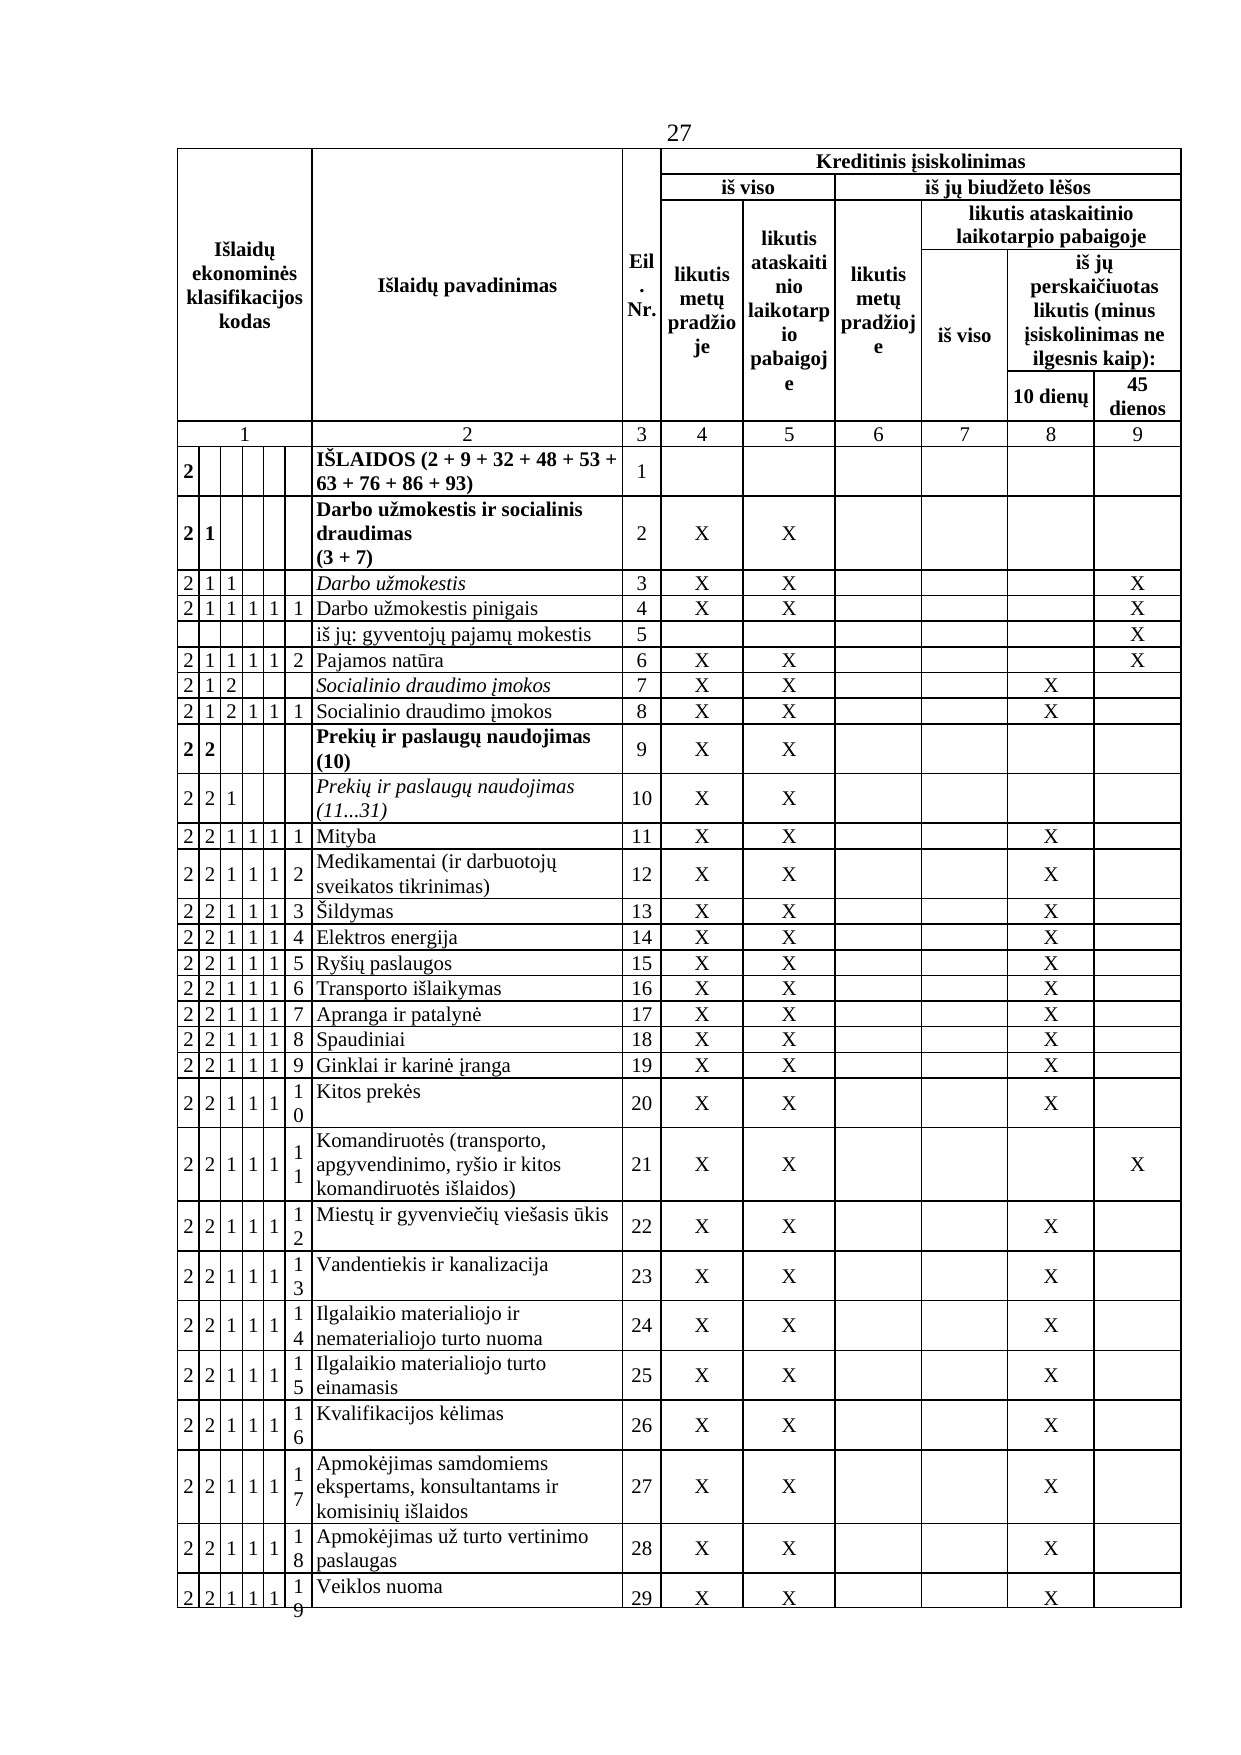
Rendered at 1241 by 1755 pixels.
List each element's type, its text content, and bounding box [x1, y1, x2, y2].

table_cell 5 [623, 622, 660, 646]
table_cell Ilgalaikio materialiojo ir nematerialiojo turto nuoma [313, 1301, 622, 1349]
table_cell 1 [200, 497, 220, 569]
table_cell X [744, 1128, 834, 1200]
table_cell 2 [200, 1202, 220, 1250]
table_cell 1 [243, 1202, 263, 1250]
table_cell 1 [264, 925, 284, 949]
table_cell 1 [264, 1252, 284, 1300]
table_cell 29 [623, 1574, 660, 1606]
table_cell Darbo užmokestis pinigais [313, 596, 622, 620]
table_cell iš jų biudžeto lėšos [836, 175, 1180, 199]
table_cell [264, 725, 284, 773]
table_cell [1008, 648, 1093, 672]
table_cell 2 [200, 1301, 220, 1349]
table_cell 10 [623, 774, 660, 822]
table_cell 1 [264, 976, 284, 1000]
table_cell 2 [200, 1351, 220, 1399]
table_cell 2 [286, 850, 311, 898]
table_cell 1 [286, 596, 311, 620]
table_cell 2 [178, 1401, 198, 1449]
table_cell 14 [286, 1301, 311, 1349]
table_cell 7 [286, 1002, 311, 1026]
table_cell 1 [243, 850, 263, 898]
table_cell 22 [623, 1202, 660, 1250]
table_cell X [1008, 1401, 1093, 1449]
table_cell 1 [200, 596, 220, 620]
table_cell 2 [178, 976, 198, 1000]
table_cell 1 [221, 1128, 242, 1200]
table_cell X [1095, 596, 1180, 620]
table_cell X [662, 1351, 742, 1399]
table_cell [922, 1252, 1007, 1300]
table_cell 2 [200, 899, 220, 923]
table_cell [1095, 1252, 1180, 1300]
table_cell [221, 497, 242, 569]
table_cell 1 [264, 1128, 284, 1200]
table_cell X [744, 1079, 834, 1127]
table_cell Mityba [313, 824, 622, 848]
table_cell 6 [836, 422, 921, 446]
table_cell 1 [264, 1053, 284, 1077]
table_cell [1095, 850, 1180, 898]
table_cell X [744, 951, 834, 974]
table_cell 5 [286, 951, 311, 974]
table_cell 1 [221, 596, 242, 620]
table_cell Apmokėjimas už turto vertinimo paslaugas [313, 1524, 622, 1572]
table_cell 13 [286, 1252, 311, 1300]
table_cell 21 [623, 1128, 660, 1200]
table_cell X [744, 1451, 834, 1523]
table_cell 11 [623, 824, 660, 848]
table_cell [286, 673, 311, 697]
table_cell Ryšių paslaugos [313, 951, 622, 974]
table_cell 2 [200, 951, 220, 974]
table_cell [1095, 1053, 1180, 1077]
table_cell [922, 1027, 1007, 1051]
table_cell [836, 447, 921, 495]
table_cell [221, 447, 242, 495]
table_cell [922, 596, 1007, 620]
table_cell [178, 622, 198, 646]
table_cell X [1008, 1002, 1093, 1026]
table_cell [1095, 899, 1180, 923]
table_cell 27 [623, 1451, 660, 1523]
table_cell [264, 673, 284, 697]
table_cell X [744, 571, 834, 595]
table_cell 2 [200, 1451, 220, 1523]
table_cell 3 [286, 899, 311, 923]
table_cell [264, 447, 284, 495]
table_cell 1 [243, 699, 263, 723]
table_cell 1 [264, 824, 284, 848]
table_cell 2 [178, 850, 198, 898]
table_cell 19 [286, 1574, 311, 1606]
table_cell 4 [623, 596, 660, 620]
table_cell likutis ataskaitinio laikotarpio pabaigoje [744, 201, 834, 420]
table_cell [922, 497, 1007, 569]
table_cell X [744, 648, 834, 672]
table_cell [836, 1002, 921, 1026]
table_cell 1 [221, 1202, 242, 1250]
table_cell X [1008, 1252, 1093, 1300]
table_cell 1 [243, 1401, 263, 1449]
table_cell Vandentiekis ir kanalizacija [313, 1252, 622, 1300]
table_header Eil. Nr. [623, 149, 660, 420]
table_cell 1 [221, 1079, 242, 1127]
table_cell 1 [221, 1351, 242, 1399]
table_cell 5 [744, 422, 834, 446]
table_cell [1095, 1027, 1180, 1051]
table_cell IŠLAIDOS (2 + 9 + 32 + 48 + 53 + 63 + 76 + 86 + 93) [313, 447, 622, 495]
table_cell 2 [178, 1079, 198, 1127]
table_cell Ginklai ir karinė įranga [313, 1053, 622, 1077]
table_cell 1 [264, 596, 284, 620]
table_cell X [662, 1128, 742, 1200]
table_cell [836, 1301, 921, 1349]
table_cell 1 [221, 850, 242, 898]
table_cell 1 [221, 1301, 242, 1349]
table_cell 10 dienų [1008, 372, 1093, 420]
table_cell 1 [221, 1451, 242, 1523]
table_cell [836, 673, 921, 697]
table_cell 16 [623, 976, 660, 1000]
table_cell 1 [243, 1301, 263, 1349]
table_cell [836, 1451, 921, 1523]
table_cell [922, 1351, 1007, 1399]
table_cell X [662, 824, 742, 848]
table_cell iš viso [662, 175, 834, 199]
table_cell X [744, 1351, 834, 1399]
table_cell X [744, 596, 834, 620]
table_cell [836, 1202, 921, 1250]
table_cell 1 [221, 899, 242, 923]
table_cell 6 [286, 976, 311, 1000]
table_cell [836, 1128, 921, 1200]
table_cell 2 [221, 673, 242, 697]
table_cell 2 [200, 725, 220, 773]
table_cell 1 [243, 976, 263, 1000]
table_cell 1 [264, 1401, 284, 1449]
table_cell [1095, 1079, 1180, 1127]
table_cell X [662, 1301, 742, 1349]
table_cell [1095, 673, 1180, 697]
table_cell 2 [178, 1027, 198, 1051]
table_cell [286, 497, 311, 569]
table_cell 2 [178, 1451, 198, 1523]
table_cell likutis metų pradžioje [662, 201, 742, 420]
table_cell [1095, 1202, 1180, 1250]
table_cell [922, 925, 1007, 949]
table_cell X [662, 899, 742, 923]
table_cell [836, 699, 921, 723]
table_cell X [1008, 673, 1093, 697]
table_cell Darbo užmokestis [313, 571, 622, 595]
table_cell 2 [178, 1252, 198, 1300]
table_cell 1 [200, 699, 220, 723]
table_cell [836, 774, 921, 822]
table_cell 1 [200, 673, 220, 697]
table_cell [221, 622, 242, 646]
table_header Išlaidų ekonominės klasifikacijos kodas [178, 149, 311, 420]
table_cell 1 [264, 1202, 284, 1250]
table_cell 6 [623, 648, 660, 672]
table_cell [922, 725, 1007, 773]
table_cell 2 [200, 1079, 220, 1127]
table_cell X [1008, 1524, 1093, 1572]
table_cell 1 [221, 1027, 242, 1051]
table_cell 2 [200, 1524, 220, 1572]
table_cell 28 [623, 1524, 660, 1572]
table_cell [922, 951, 1007, 974]
table_cell 23 [623, 1252, 660, 1300]
table_cell [1095, 1351, 1180, 1399]
table_cell 2 [200, 1574, 220, 1606]
table_cell 1 [243, 824, 263, 848]
table_cell 15 [286, 1351, 311, 1399]
table_cell 1 [264, 699, 284, 723]
table_cell 2 [200, 1053, 220, 1077]
table_cell 2 [178, 1002, 198, 1026]
table_cell X [662, 1202, 742, 1250]
table_cell [1095, 447, 1180, 495]
table_cell [1008, 596, 1093, 620]
table_cell [1095, 1301, 1180, 1349]
table_cell 20 [623, 1079, 660, 1127]
table_cell X [662, 725, 742, 773]
table_cell 1 [221, 1002, 242, 1026]
table_cell X [1008, 1079, 1093, 1127]
table_cell [836, 1574, 921, 1606]
table_cell [836, 622, 921, 646]
table_cell 2 [200, 1027, 220, 1051]
table_cell Apranga ir patalynė [313, 1002, 622, 1026]
table_cell X [1008, 1351, 1093, 1399]
table_cell [243, 447, 263, 495]
table_cell [662, 622, 742, 646]
table_cell 25 [623, 1351, 660, 1399]
table_cell X [1095, 1128, 1180, 1200]
table_cell X [744, 1574, 834, 1606]
table_cell 1 [264, 951, 284, 974]
table_cell 1 [243, 648, 263, 672]
table_cell 2 [200, 824, 220, 848]
table_cell X [1008, 899, 1093, 923]
table_cell [1095, 1574, 1180, 1606]
table_cell 15 [623, 951, 660, 974]
table_cell likutis metų pradžioje [836, 201, 921, 420]
table_cell Kvalifikacijos kėlimas [313, 1401, 622, 1449]
table_cell 2 [178, 1202, 198, 1250]
table_cell [836, 824, 921, 848]
table_cell [836, 976, 921, 1000]
table_cell X [1008, 976, 1093, 1000]
table_cell [264, 571, 284, 595]
table_cell [1095, 497, 1180, 569]
table_cell 1 [221, 1053, 242, 1077]
table_cell 1 [221, 774, 242, 822]
table_cell 2 [623, 497, 660, 569]
table_cell 1 [221, 925, 242, 949]
table_cell 1 [264, 1451, 284, 1523]
table_cell X [1008, 1574, 1093, 1606]
table_cell [922, 699, 1007, 723]
table_cell [286, 447, 311, 495]
table_cell [836, 899, 921, 923]
table_cell [286, 774, 311, 822]
table_cell X [662, 1574, 742, 1606]
table_cell Socialinio draudimo įmokos [313, 673, 622, 697]
table_cell [1095, 774, 1180, 822]
table_cell [922, 673, 1007, 697]
table_cell X [662, 1027, 742, 1051]
table_cell 1 [221, 976, 242, 1000]
table_cell 2 [200, 1252, 220, 1300]
table_cell Socialinio draudimo įmokos [313, 699, 622, 723]
table_cell 1 [243, 1128, 263, 1200]
table_cell [1095, 1002, 1180, 1026]
table_cell 4 [662, 422, 742, 446]
table_cell X [662, 1053, 742, 1077]
table_cell 2 [178, 925, 198, 949]
table_cell Kitos prekės [313, 1079, 622, 1127]
table_cell [1008, 1128, 1093, 1200]
table_cell Elektros energija [313, 925, 622, 949]
table_cell 18 [286, 1524, 311, 1572]
table_cell X [744, 1401, 834, 1449]
table_cell [1008, 774, 1093, 822]
table_cell [221, 725, 242, 773]
table_cell 18 [623, 1027, 660, 1051]
table_cell 2 [178, 699, 198, 723]
table_cell [243, 774, 263, 822]
table_cell [243, 497, 263, 569]
table_cell X [662, 596, 742, 620]
table_cell 2 [178, 824, 198, 848]
table_cell iš viso [922, 250, 1007, 420]
table_cell 2 [200, 774, 220, 822]
table_cell 1 [243, 1002, 263, 1026]
table_cell X [662, 648, 742, 672]
table_cell 2 [178, 648, 198, 672]
table_cell 10 [286, 1079, 311, 1127]
table_cell X [744, 976, 834, 1000]
table_cell [744, 447, 834, 495]
table_cell 1 [221, 951, 242, 974]
table_cell [1008, 622, 1093, 646]
table_cell X [744, 824, 834, 848]
table_cell X [744, 673, 834, 697]
table_cell 9 [1095, 422, 1180, 446]
table_cell X [1008, 1301, 1093, 1349]
table_cell 1 [264, 1524, 284, 1572]
table_cell [922, 1202, 1007, 1250]
table_cell 8 [1008, 422, 1093, 446]
table_cell [922, 1574, 1007, 1606]
table_cell 1 [286, 824, 311, 848]
table_cell Komandiruotės (transporto, apgyvendinimo, ryšio ir kitos komandiruotės išlaidos) [313, 1128, 622, 1200]
table_cell 2 [178, 951, 198, 974]
table_cell [836, 571, 921, 595]
table_cell 1 [243, 925, 263, 949]
table_cell [836, 648, 921, 672]
table_cell 1 [264, 899, 284, 923]
table_cell X [744, 850, 834, 898]
table_cell 12 [623, 850, 660, 898]
table_cell 2 [178, 899, 198, 923]
table_cell 9 [623, 725, 660, 773]
table_cell [243, 725, 263, 773]
table_cell 24 [623, 1301, 660, 1349]
table_cell 1 [264, 1079, 284, 1127]
table_cell X [662, 1079, 742, 1127]
table_cell 2 [200, 976, 220, 1000]
table_cell 4 [286, 925, 311, 949]
table_cell 1 [221, 1524, 242, 1572]
table_cell 7 [922, 422, 1007, 446]
table_cell 1 [243, 899, 263, 923]
table_cell 1 [243, 1027, 263, 1051]
table_cell 2 [200, 1401, 220, 1449]
table_cell [836, 497, 921, 569]
table_cell [1095, 725, 1180, 773]
table_cell [836, 1027, 921, 1051]
table_cell X [744, 925, 834, 949]
table_cell [264, 622, 284, 646]
table_cell 2 [200, 1002, 220, 1026]
table_cell 11 [286, 1128, 311, 1200]
table_cell Veiklos nuoma [313, 1574, 622, 1606]
table_cell 2 [178, 725, 198, 773]
table_cell [836, 1351, 921, 1399]
table_cell [662, 447, 742, 495]
table_cell 2 [178, 596, 198, 620]
table_cell [836, 925, 921, 949]
table_cell Transporto išlaikymas [313, 976, 622, 1000]
table_cell Ilgalaikio materialiojo turto einamasis [313, 1351, 622, 1399]
table_cell [264, 497, 284, 569]
table_cell 1 [243, 1574, 263, 1606]
table_cell Prekių ir paslaugų naudojimas (11...31) [313, 774, 622, 822]
table_cell 8 [286, 1027, 311, 1051]
table_cell 2 [178, 1301, 198, 1349]
table_cell X [744, 899, 834, 923]
table_cell 1 [243, 1451, 263, 1523]
table_header Kreditinis įsiskolinimas [662, 149, 1180, 173]
table_cell 9 [286, 1053, 311, 1077]
table_cell 1 [243, 1079, 263, 1127]
table_cell [922, 648, 1007, 672]
table_cell [1095, 951, 1180, 974]
table_cell 1 [264, 1351, 284, 1399]
table_cell 17 [623, 1002, 660, 1026]
table_cell X [744, 1524, 834, 1572]
table_cell 2 [178, 1053, 198, 1077]
table_cell 2 [178, 774, 198, 822]
table_cell [1095, 925, 1180, 949]
table_cell [922, 1002, 1007, 1026]
table_cell [922, 1053, 1007, 1077]
table_cell X [1008, 850, 1093, 898]
table_cell 2 [200, 1128, 220, 1200]
table_cell Prekių ir paslaugų naudojimas (10) [313, 725, 622, 773]
table_cell [922, 571, 1007, 595]
table_cell 1 [623, 447, 660, 495]
table_cell 16 [286, 1401, 311, 1449]
table_cell 2 [313, 422, 622, 446]
table_cell [836, 951, 921, 974]
table_cell iš jų perskaičiuotas likutis (minus įsiskolinimas ne ilgesnis kaip): [1008, 250, 1180, 370]
table_cell 45 dienos [1095, 372, 1180, 420]
table_cell X [662, 1524, 742, 1572]
table_cell X [662, 571, 742, 595]
table_cell X [662, 1451, 742, 1523]
table_cell [286, 571, 311, 595]
table_cell X [1095, 571, 1180, 595]
table_cell 2 [286, 648, 311, 672]
table_cell X [744, 774, 834, 822]
table_cell X [744, 1027, 834, 1051]
table_cell 1 [221, 648, 242, 672]
table_cell 7 [623, 673, 660, 697]
table_cell [1008, 497, 1093, 569]
table_cell 1 [286, 699, 311, 723]
table_cell [744, 622, 834, 646]
table_cell 1 [178, 422, 311, 446]
table_cell X [744, 1202, 834, 1250]
table_cell Apmokėjimas samdomiems ekspertams, konsultantams ir komisinių išlaidos [313, 1451, 622, 1523]
table_cell [200, 622, 220, 646]
table_cell 14 [623, 925, 660, 949]
table_cell [836, 596, 921, 620]
table_cell 2 [178, 1524, 198, 1572]
table_cell 2 [221, 699, 242, 723]
table_cell [243, 622, 263, 646]
table_cell X [662, 951, 742, 974]
table_cell [264, 774, 284, 822]
table_cell [836, 1053, 921, 1077]
table_cell 19 [623, 1053, 660, 1077]
table_cell [1008, 447, 1093, 495]
table_cell 1 [243, 1252, 263, 1300]
table_cell 1 [221, 1401, 242, 1449]
table_cell 1 [221, 571, 242, 595]
table_cell [1095, 699, 1180, 723]
table_cell [1095, 1451, 1180, 1523]
table_cell X [744, 497, 834, 569]
table_cell 1 [264, 850, 284, 898]
table_cell X [662, 1002, 742, 1026]
table_cell 3 [623, 422, 660, 446]
table_cell [1095, 824, 1180, 848]
table_cell X [1008, 699, 1093, 723]
table_cell [836, 1401, 921, 1449]
table_cell 1 [243, 951, 263, 974]
table_cell X [1008, 951, 1093, 974]
table_cell X [1008, 1451, 1093, 1523]
table_cell 1 [264, 648, 284, 672]
table_cell 26 [623, 1401, 660, 1449]
table_cell [836, 1079, 921, 1127]
table_cell 17 [286, 1451, 311, 1523]
table_cell 2 [178, 497, 198, 569]
table_cell X [1008, 824, 1093, 848]
table_cell [836, 725, 921, 773]
table_cell 1 [264, 1027, 284, 1051]
table_cell [922, 1451, 1007, 1523]
table_cell Šildymas [313, 899, 622, 923]
table_cell 1 [243, 596, 263, 620]
table_header Išlaidų pavadinimas [313, 149, 622, 420]
table_cell X [662, 1252, 742, 1300]
table_cell X [1008, 925, 1093, 949]
table_cell 8 [623, 699, 660, 723]
table_cell 1 [243, 1524, 263, 1572]
table_cell X [1008, 1053, 1093, 1077]
table_cell Spaudiniai [313, 1027, 622, 1051]
table_cell Darbo užmokestis ir socialinis draudimas (3 + 7) [313, 497, 622, 569]
table_cell [243, 571, 263, 595]
table_cell X [662, 673, 742, 697]
table_cell [922, 850, 1007, 898]
table_cell 13 [623, 899, 660, 923]
table_cell [922, 1301, 1007, 1349]
table_cell X [662, 497, 742, 569]
table_cell X [1095, 622, 1180, 646]
table_cell X [662, 925, 742, 949]
table_cell Miestų ir gyvenviečių viešasis ūkis [313, 1202, 622, 1250]
table_cell X [744, 1002, 834, 1026]
table_cell 1 [200, 571, 220, 595]
table_cell 1 [221, 1252, 242, 1300]
table_cell X [662, 1401, 742, 1449]
table_cell [1095, 976, 1180, 1000]
table_cell 1 [264, 1002, 284, 1026]
table_cell [922, 824, 1007, 848]
table_cell [922, 774, 1007, 822]
table_cell X [744, 1252, 834, 1300]
table_cell 2 [200, 850, 220, 898]
table_cell [200, 447, 220, 495]
table_cell X [744, 1053, 834, 1077]
table_cell likutis ataskaitinio laikotarpio pabaigoje [922, 201, 1180, 248]
table_cell [1008, 571, 1093, 595]
table_cell [1095, 1401, 1180, 1449]
table_cell X [1008, 1027, 1093, 1051]
table_cell X [744, 725, 834, 773]
table_cell Pajamos natūra [313, 648, 622, 672]
table_cell 1 [243, 1351, 263, 1399]
table_cell iš jų: gyventojų pajamų mokestis [313, 622, 622, 646]
table_cell 2 [178, 571, 198, 595]
table_cell [836, 1524, 921, 1572]
table_cell 2 [178, 1128, 198, 1200]
table_cell 2 [178, 1574, 198, 1606]
table_cell [922, 1128, 1007, 1200]
table_cell 2 [178, 447, 198, 495]
table_cell 1 [200, 648, 220, 672]
table_cell [922, 976, 1007, 1000]
table_cell X [744, 699, 834, 723]
table_cell [836, 1252, 921, 1300]
table_cell 3 [623, 571, 660, 595]
table_cell [286, 622, 311, 646]
table_cell 2 [178, 673, 198, 697]
table_cell 2 [178, 1351, 198, 1399]
table_cell [922, 1524, 1007, 1572]
table_cell X [744, 1301, 834, 1349]
table_cell 12 [286, 1202, 311, 1250]
table_cell X [662, 774, 742, 822]
table_cell 2 [200, 925, 220, 949]
table_cell 1 [264, 1301, 284, 1349]
table_cell [922, 1079, 1007, 1127]
table_cell [1008, 725, 1093, 773]
table_cell [1095, 1524, 1180, 1572]
table_cell [922, 447, 1007, 495]
table_cell [922, 1401, 1007, 1449]
table_cell X [1095, 648, 1180, 672]
table_cell [922, 899, 1007, 923]
table_cell [836, 850, 921, 898]
table_cell 1 [243, 1053, 263, 1077]
table_cell [922, 622, 1007, 646]
table_cell [243, 673, 263, 697]
table_cell 1 [221, 1574, 242, 1606]
table_cell 1 [264, 1574, 284, 1606]
table_cell [286, 725, 311, 773]
table_cell Medikamentai (ir darbuotojų sveikatos tikrinimas) [313, 850, 622, 898]
table_cell 1 [221, 824, 242, 848]
table_cell X [662, 850, 742, 898]
table_cell X [662, 699, 742, 723]
table_cell X [1008, 1202, 1093, 1250]
table_cell X [662, 976, 742, 1000]
